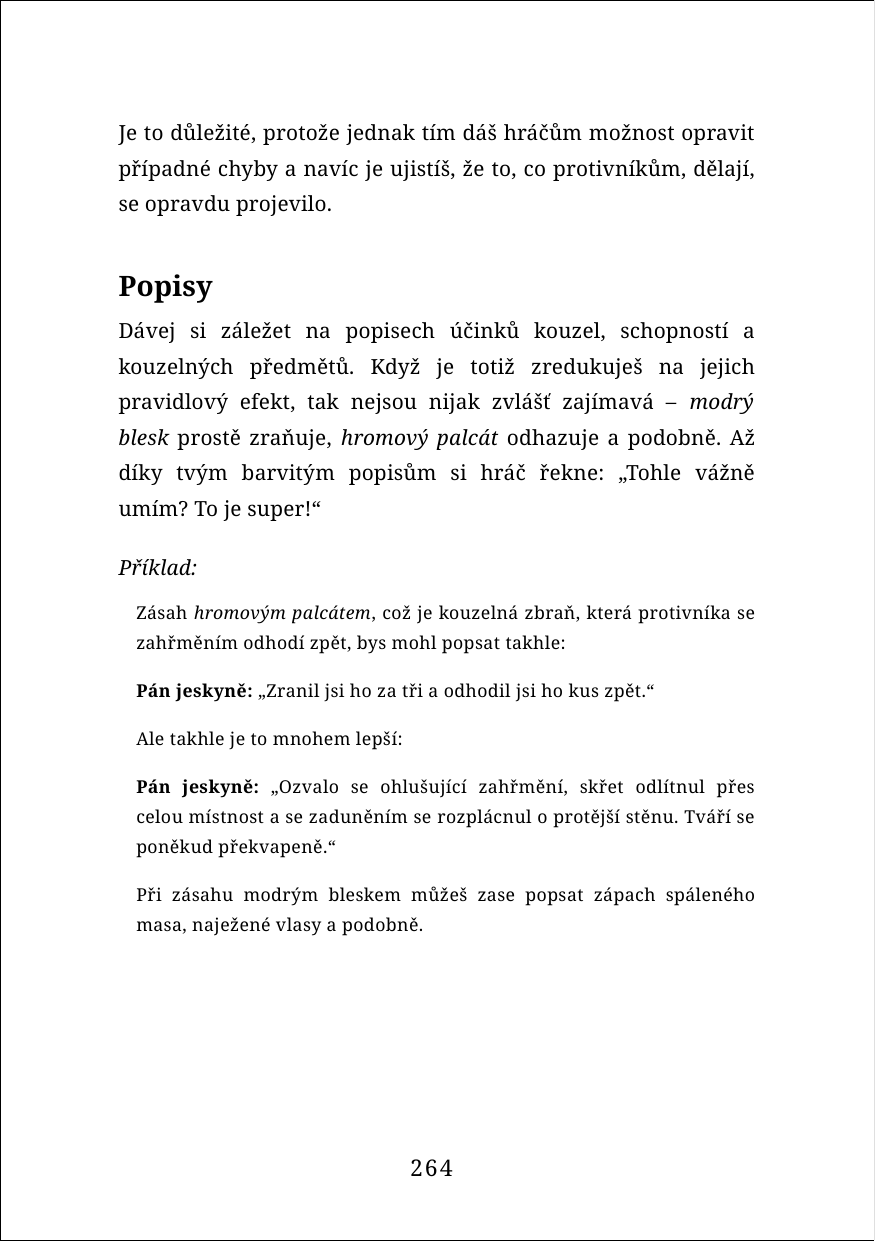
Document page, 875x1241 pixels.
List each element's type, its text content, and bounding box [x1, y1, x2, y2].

text Při zásahu modrým bleskem můžeš zase popsat zápach spáleného masa, naježené vlasy a podobně. [136, 883, 756, 937]
text Dávej si záležet na popisech účinků kouzel, schopností a kouzelných předmětů. Když je totiž zredukuješ na jejich pravidlový efekt, tak nejsou nijak zvlášť zajímavá – modrý blesk prostě zraňuje, hromový palcát odhazuje a podobně. Až díky tvým barvitým popisům si hráč řekne: „Tohle vážně umím? To je super!“ [118, 316, 756, 522]
text Příklad: [118, 553, 756, 581]
text Pán jeskyně: „Zranil jsi ho za tři a odhodil jsi ho kus zpět.“ [136, 678, 756, 703]
subtitle Popisy [118, 266, 756, 304]
text Je to důležité, protože jednak tím dáš hráčům možnost opravit případné chyby a navíc je ujistíš, že to, co protivníkům, dělají, se opravdu projevilo. [118, 118, 756, 218]
text Zásah hromovým palcátem, což je kouzelná zbraň, která protivníka se zahřměním odhodí zpět, bys mohl popsat takhle: [136, 600, 756, 655]
text Ale takhle je to mnohem lepší: [136, 726, 756, 751]
text Pán jeskyně: „Ozvalo se ohlušující zahřmění, skřet odlítnul přes celou místnost a se zaduněním se rozplácnul o protější stěnu. Tváří se poněkud překvapeně.“ [136, 774, 756, 859]
